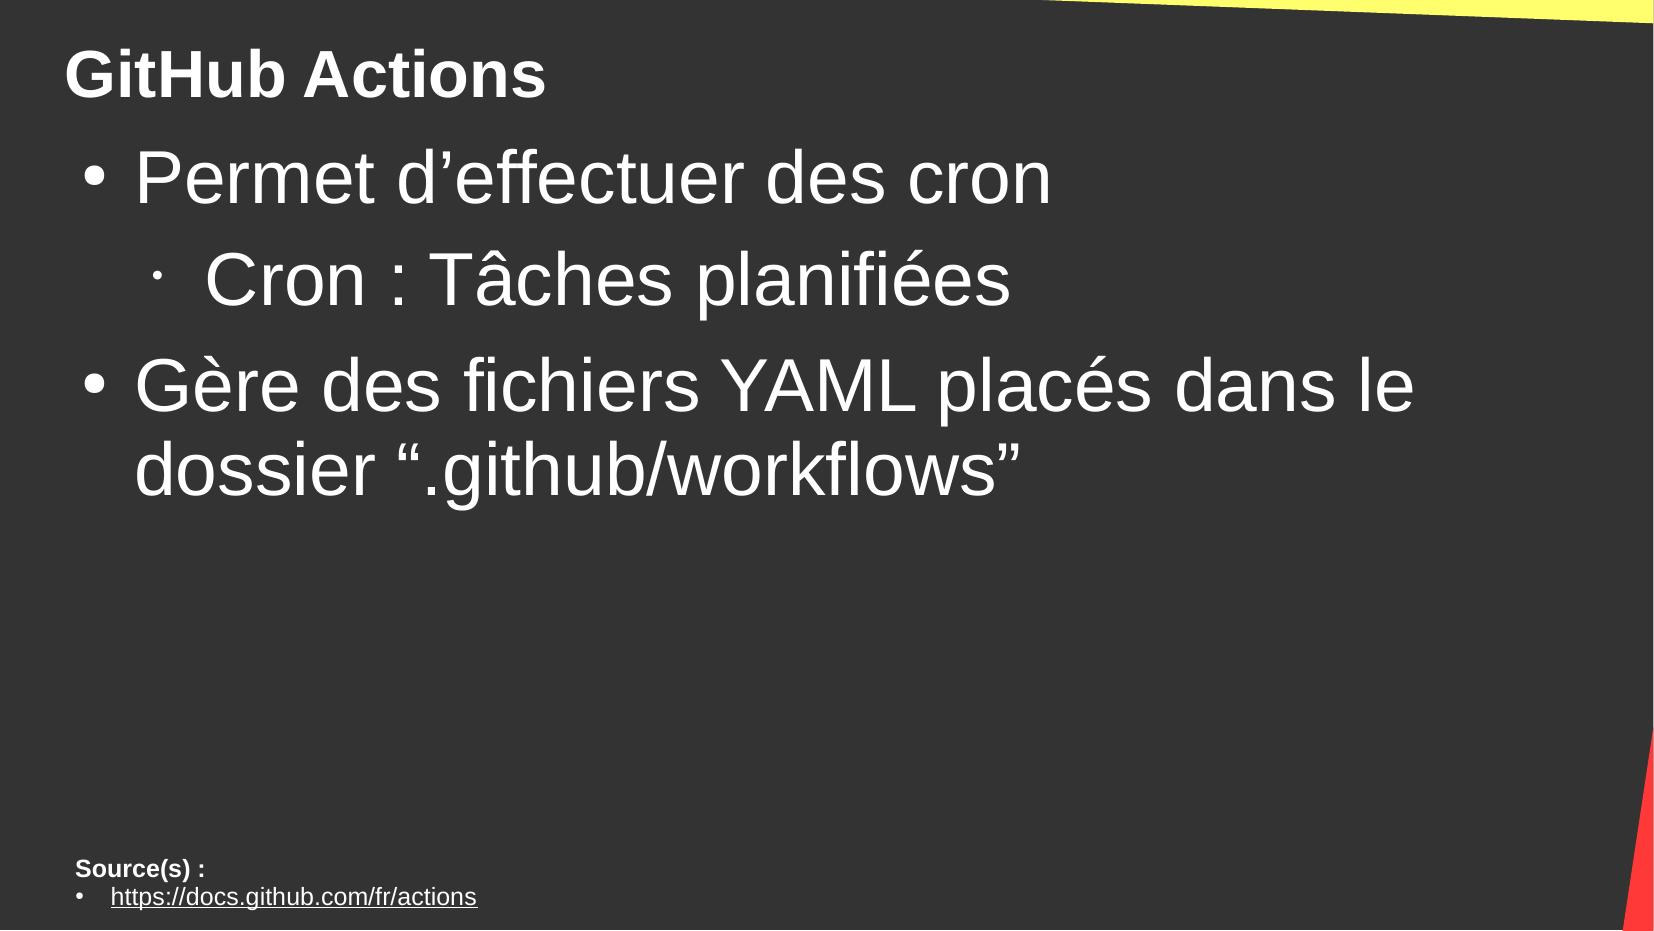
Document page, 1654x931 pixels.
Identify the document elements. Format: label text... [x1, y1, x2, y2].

text_box [1042, 0, 1654, 24]
text_box [1622, 722, 1654, 931]
list Permet d’effectuer des cron Cron : Tâches planifiées Gère des fichiers YAML placés dans le dossier “.github/workflows” [63, 135, 1542, 579]
title GitHub Actions [64, 37, 1105, 119]
text_box Source(s) : https://docs.github.com/fr/actions [60, 809, 1546, 919]
